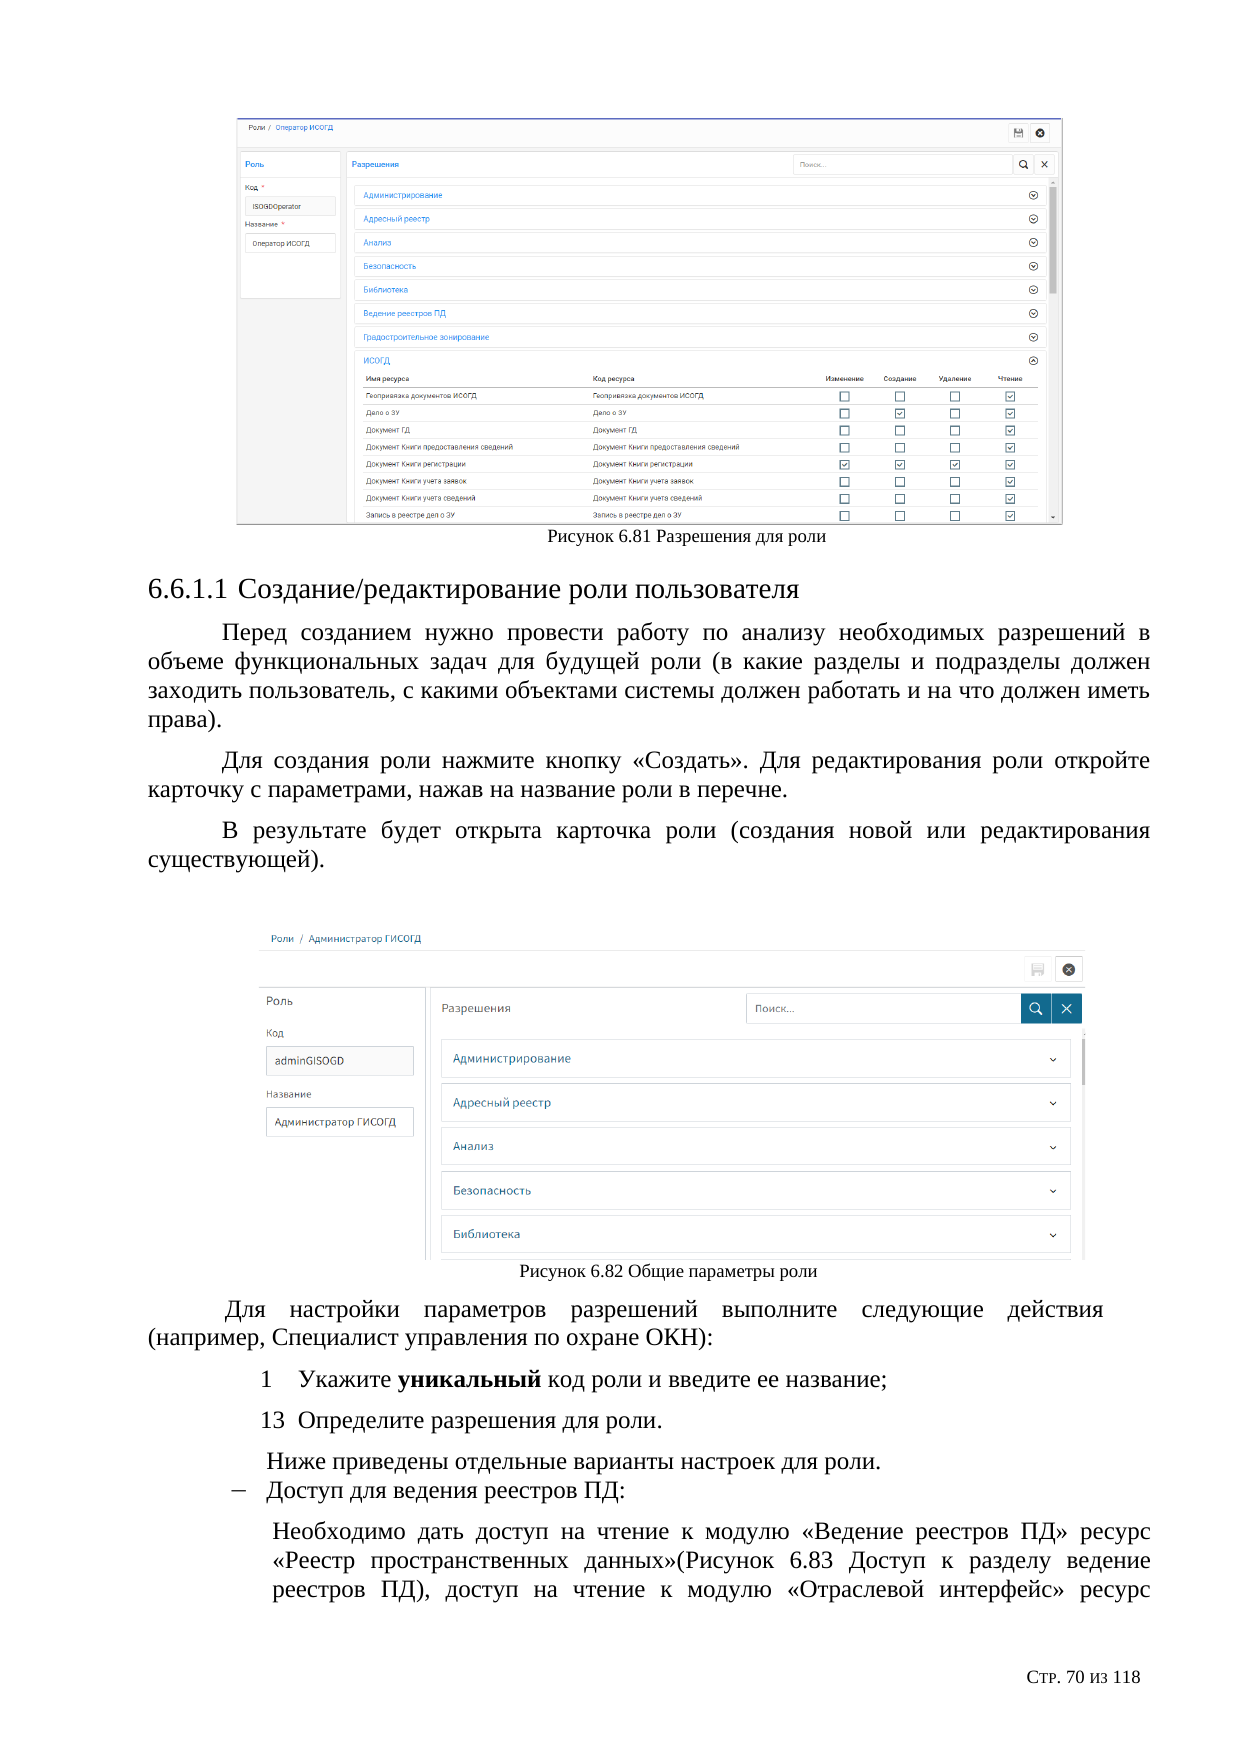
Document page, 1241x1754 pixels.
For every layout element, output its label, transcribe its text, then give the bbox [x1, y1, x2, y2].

text Для создания роли нажмите кнопку «Создать». Для редактирования роли откройте карточку с параметрами, нажав на название роли в перечне. [148, 745, 1152, 802]
text Рисунок 6.81 Разрешения для роли [148, 525, 1152, 546]
text Перед созданием нужно провести работу по анализу необходимых разрешений в объеме функциональных задач для будущей роли (в какие разделы и подразделы должен заходить пользователь, с какими объектами системы должен работать и на что должен иметь права). [148, 617, 1152, 732]
list Укажите уникальный код роли и введите ее название; [183, 1364, 1152, 1392]
picture [258, 927, 1086, 1260]
text Рисунок 6.82 Общие параметры роли [185, 1260, 1152, 1281]
text В результате будет открыта карточка роли (создания новой или редактирования существующей). [148, 815, 1152, 872]
list Доступ для ведения реестров ПД: [229, 1475, 1152, 1504]
list Определите разрешения для роли. [183, 1405, 1152, 1434]
text Ниже приведены отдельные варианты настроек для роли. [266, 1446, 1098, 1475]
text Для настройки параметров разрешений выполните следующие действия (например, Специалист управления по охране ОКН): [148, 1294, 1104, 1351]
text Необходимо дать доступ на чтение к модулю «Ведение реестров ПД» ресурс «Реестр пространственных данных»(Рисунок 6.83 Доступ к разделу ведение реестров ПД), доступ на чтение к модулю «Отраслевой интерфейс» ресурс [272, 1516, 1152, 1602]
picture [236, 118, 1063, 525]
subtitle Создание/редактирование роли пользователя [148, 571, 1152, 605]
